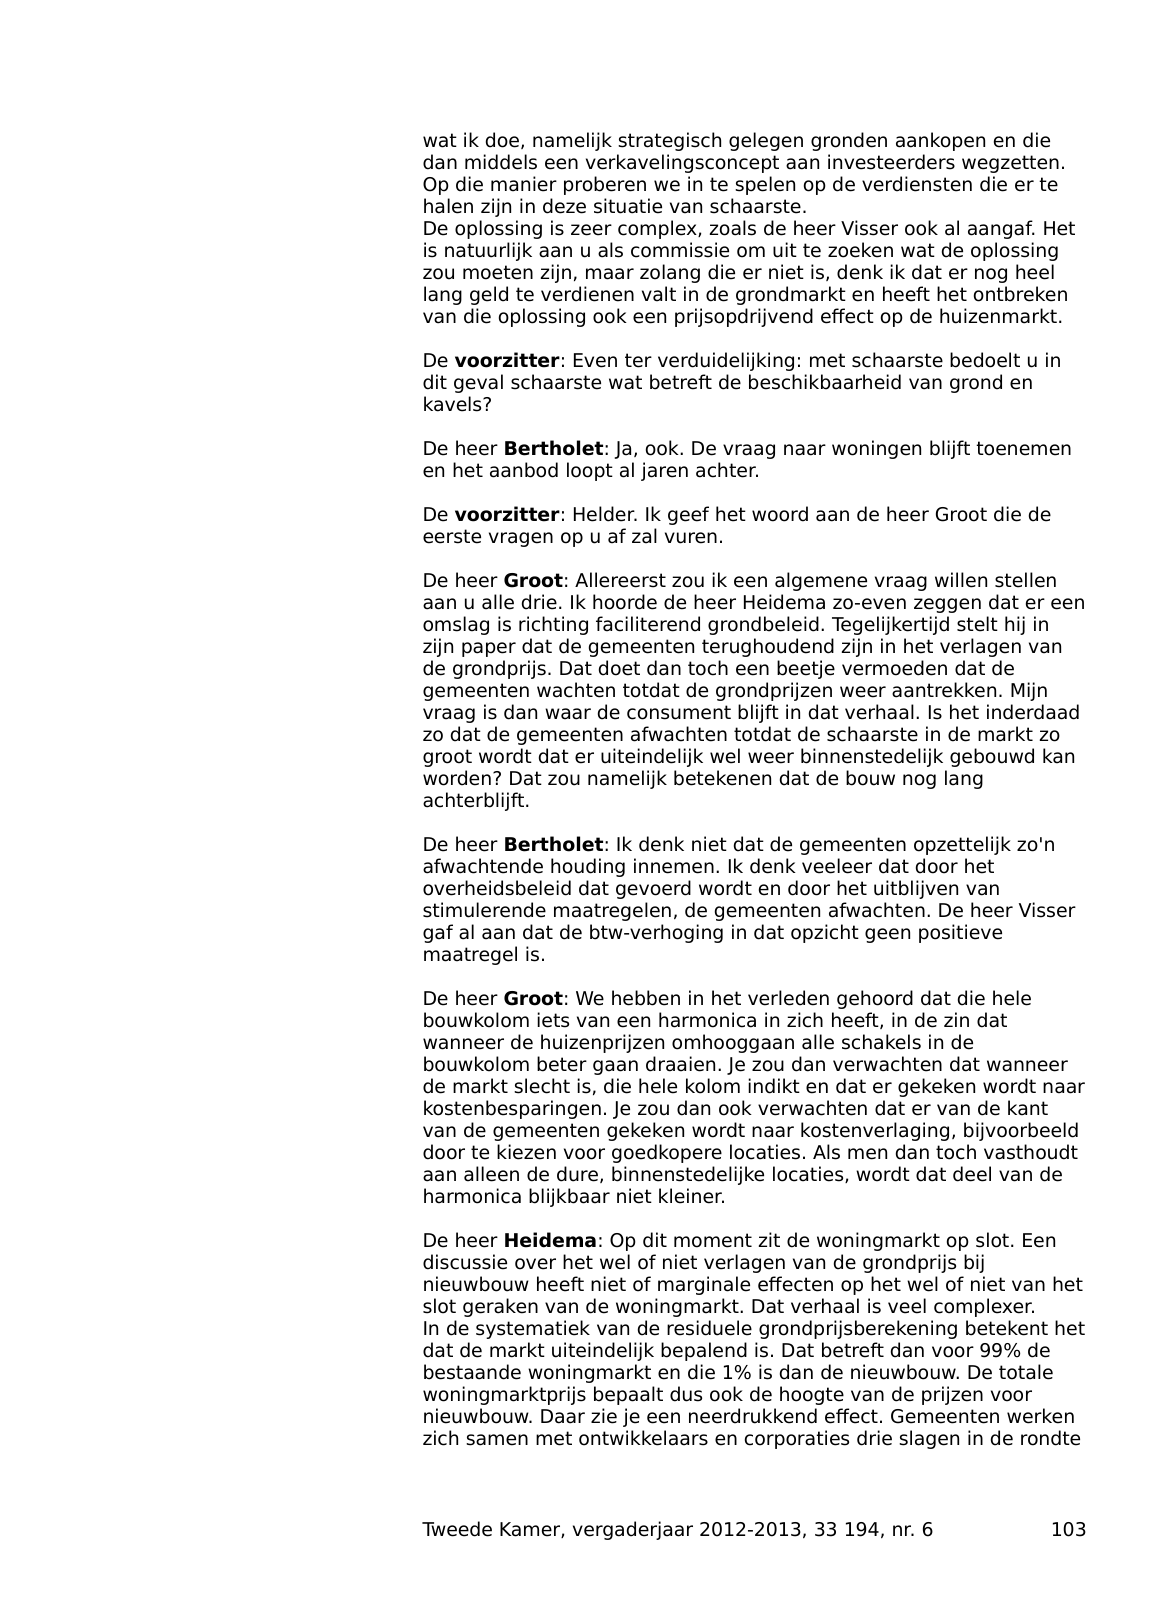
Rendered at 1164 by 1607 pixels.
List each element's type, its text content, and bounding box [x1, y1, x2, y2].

text De heer Bertholet: Ja, ook. De vraag naar woningen blijft toenemen en het aanbod loopt al jaren achter. [422, 438, 1087, 482]
text De voorzitter: Helder. Ik geef het woord aan de heer Groot die de eerste vragen op u af zal vuren. [422, 504, 1087, 548]
text De oplossing is zeer complex, zoals de heer Visser ook al aangaf. Het is natuurlijk aan u als commissie om uit te zoeken wat de oplossing zou moeten zijn, maar zolang die er niet is, denk ik dat er nog heel lang geld te verdienen valt in de grondmarkt en heeft het ontbreken van die oplossing ook een prijsopdrijvend effect op de huizenmarkt. [422, 218, 1087, 328]
text In de systematiek van de residuele grondprijsberekening betekent het dat de markt uiteindelijk bepalend is. Dat betreft dan voor 99% de bestaande woningmarkt en die 1% is dan de nieuwbouw. De totale woningmarktprijs bepaalt dus ook de hoogte van de prijzen voor nieuwbouw. Daar zie je een neerdrukkend effect. Gemeenten werken zich samen met ontwikkelaars en corporaties drie slagen in de rondte [422, 1318, 1087, 1450]
text De heer Groot: We hebben in het verleden gehoord dat die hele bouwkolom iets van een harmonica in zich heeft, in de zin dat wanneer de huizenprijzen omhooggaan alle schakels in de bouwkolom beter gaan draaien. Je zou dan verwachten dat wanneer de markt slecht is, die hele kolom indikt en dat er gekeken wordt naar kostenbesparingen. Je zou dan ook verwachten dat er van de kant van de gemeenten gekeken wordt naar kostenverlaging, bijvoorbeeld door te kiezen voor goedkopere locaties. Als men dan toch vasthoudt aan alleen de dure, binnenstedelijke locaties, wordt dat deel van de harmonica blijkbaar niet kleiner. [422, 988, 1087, 1208]
text wat ik doe, namelijk strategisch gelegen gronden aankopen en die dan middels een verkavelingsconcept aan investeerders wegzetten. Op die manier proberen we in te spelen op de verdiensten die er te halen zijn in deze situatie van schaarste. [422, 130, 1087, 218]
text De voorzitter: Even ter verduidelijking: met schaarste bedoelt u in dit geval schaarste wat betreft de beschikbaarheid van grond en kavels? [422, 350, 1087, 416]
text De heer Groot: Allereerst zou ik een algemene vraag willen stellen aan u alle drie. Ik hoorde de heer Heidema zo-even zeggen dat er een omslag is richting faciliterend grondbeleid. Tegelijkertijd stelt hij in zijn paper dat de gemeenten terughoudend zijn in het verlagen van de grondprijs. Dat doet dan toch een beetje vermoeden dat de gemeenten wachten totdat de grondprijzen weer aantrekken. Mijn vraag is dan waar de consument blijft in dat verhaal. Is het inderdaad zo dat de gemeenten afwachten totdat de schaarste in de markt zo groot wordt dat er uiteindelijk wel weer binnenstedelijk gebouwd kan worden? Dat zou namelijk betekenen dat de bouw nog lang achterblijft. [422, 570, 1087, 812]
text De heer Heidema: Op dit moment zit de woningmarkt op slot. Een discussie over het wel of niet verlagen van de grondprijs bij nieuwbouw heeft niet of marginale effecten op het wel of niet van het slot geraken van de woningmarkt. Dat verhaal is veel complexer. [422, 1230, 1087, 1318]
text De heer Bertholet: Ik denk niet dat de gemeenten opzettelijk zo'n afwachtende houding innemen. Ik denk veeleer dat door het overheidsbeleid dat gevoerd wordt en door het uitblijven van stimulerende maatregelen, de gemeenten afwachten. De heer Visser gaf al aan dat de btw-verhoging in dat opzicht geen positieve maatregel is. [422, 834, 1087, 966]
